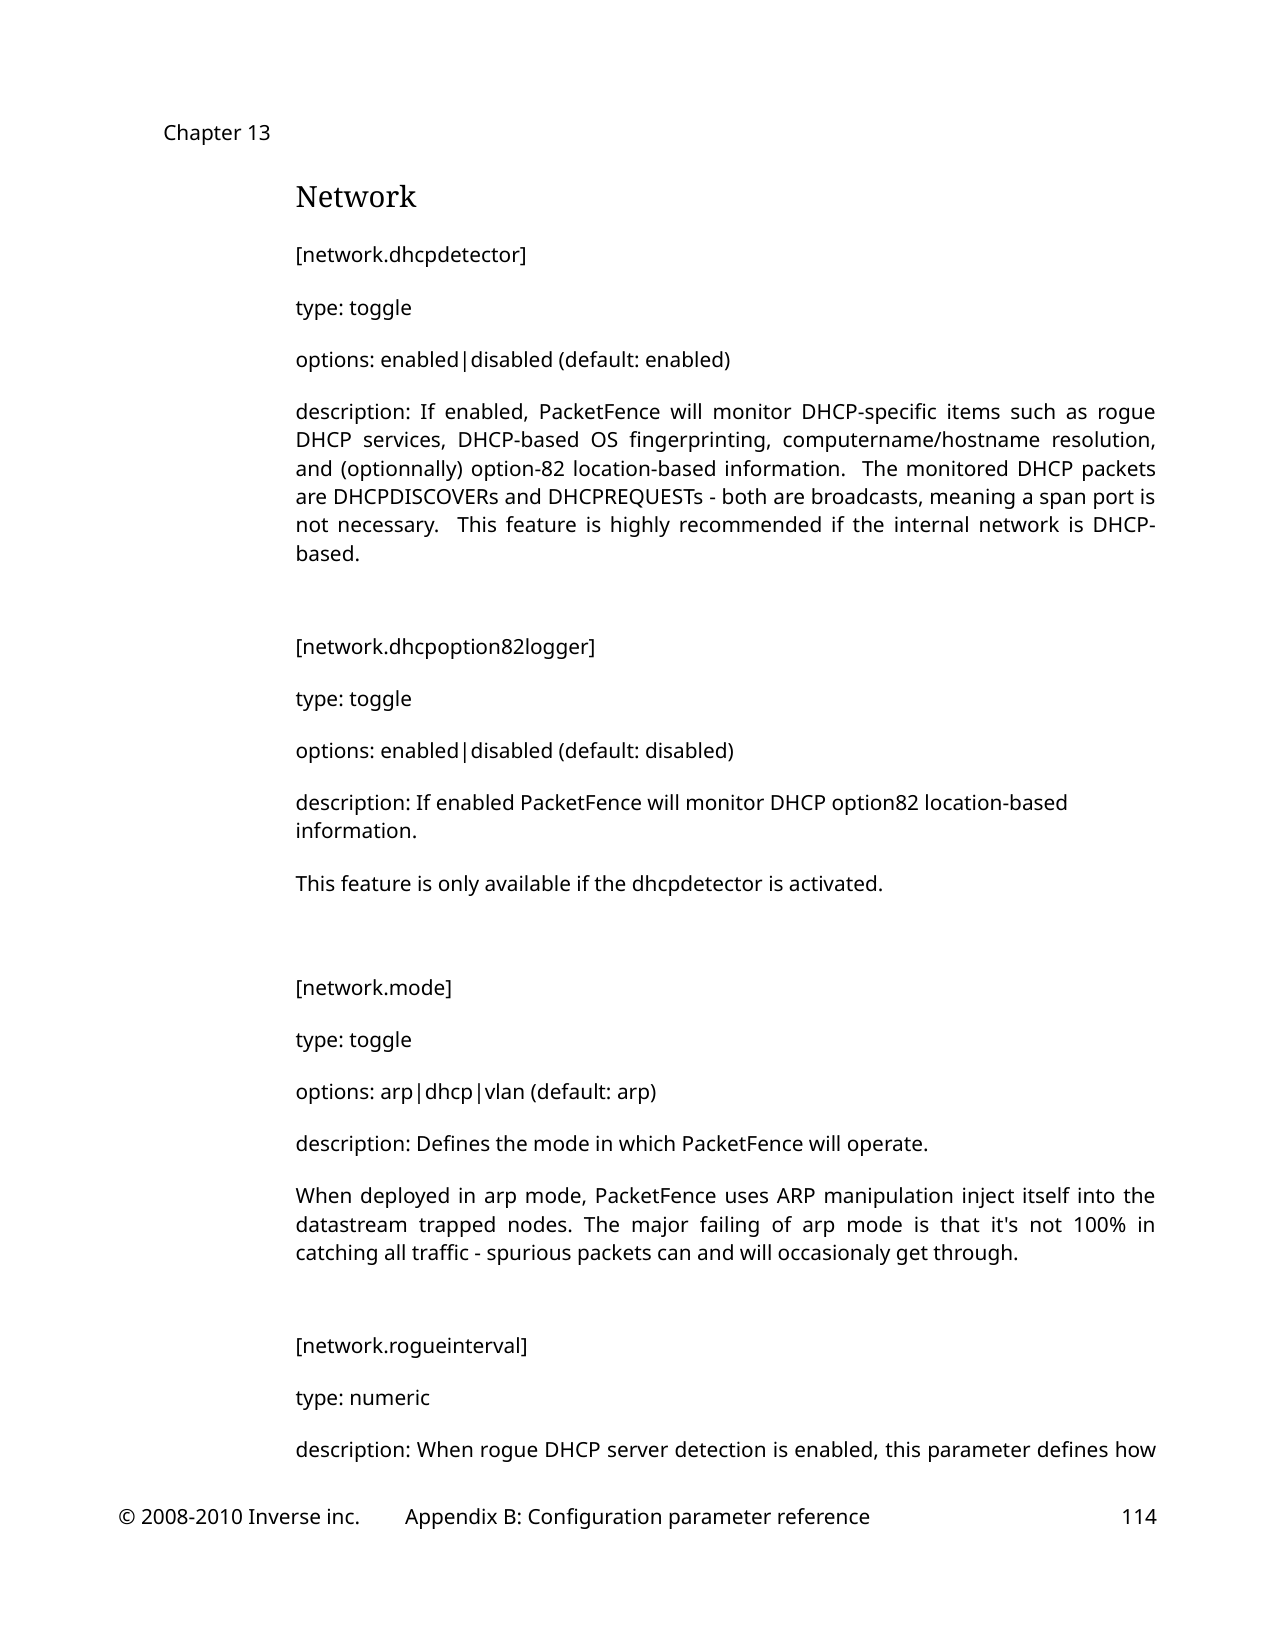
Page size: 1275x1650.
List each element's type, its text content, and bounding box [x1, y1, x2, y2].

text type: numeric [295, 1383, 1157, 1412]
text [network.rogueinterval] [295, 1331, 1157, 1359]
text type: toggle [295, 684, 1157, 712]
subtitle Network [295, 176, 1157, 216]
text description: If enabled PacketFence will monitor DHCP option82 location-based information. [295, 788, 1157, 845]
text options: enabled|disabled (default: enabled) [295, 345, 1157, 373]
text description: When rogue DHCP server detection is enabled, this parameter defines how [295, 1435, 1157, 1464]
text type: toggle [295, 293, 1157, 321]
text description: If enabled, PacketFence will monitor DHCP-specific items such as rogue DHCP services, DHCP-based OS fingerprinting, computername/hostname resolution, and (optionnally) option-82 location-based information. The monitored DHCP packets are DHCPDISCOVERs and DHCPREQUESTs - both are broadcasts, meaning a span port is not necessary. This feature is highly recommended if the internal network is DHCP-based. [295, 397, 1157, 567]
text type: toggle [295, 1025, 1157, 1053]
text [network.dhcpdetector] [295, 241, 1157, 269]
text [network.mode] [295, 973, 1157, 1001]
text options: arp|dhcp|vlan (default: arp) [295, 1077, 1157, 1106]
text options: enabled|disabled (default: disabled) [295, 736, 1157, 764]
text description: Defines the mode in which PacketFence will operate. [295, 1129, 1157, 1158]
text [network.dhcpoption82logger] [295, 632, 1157, 660]
text This feature is only available if the dhcpdetector is activated. [295, 869, 1157, 897]
text When deployed in arp mode, PacketFence uses ARP manipulation inject itself into the datastream trapped nodes. The major failing of arp mode is that it's not 100% in catching all traffic - spurious packets can and will occasionaly get through. [295, 1181, 1157, 1267]
